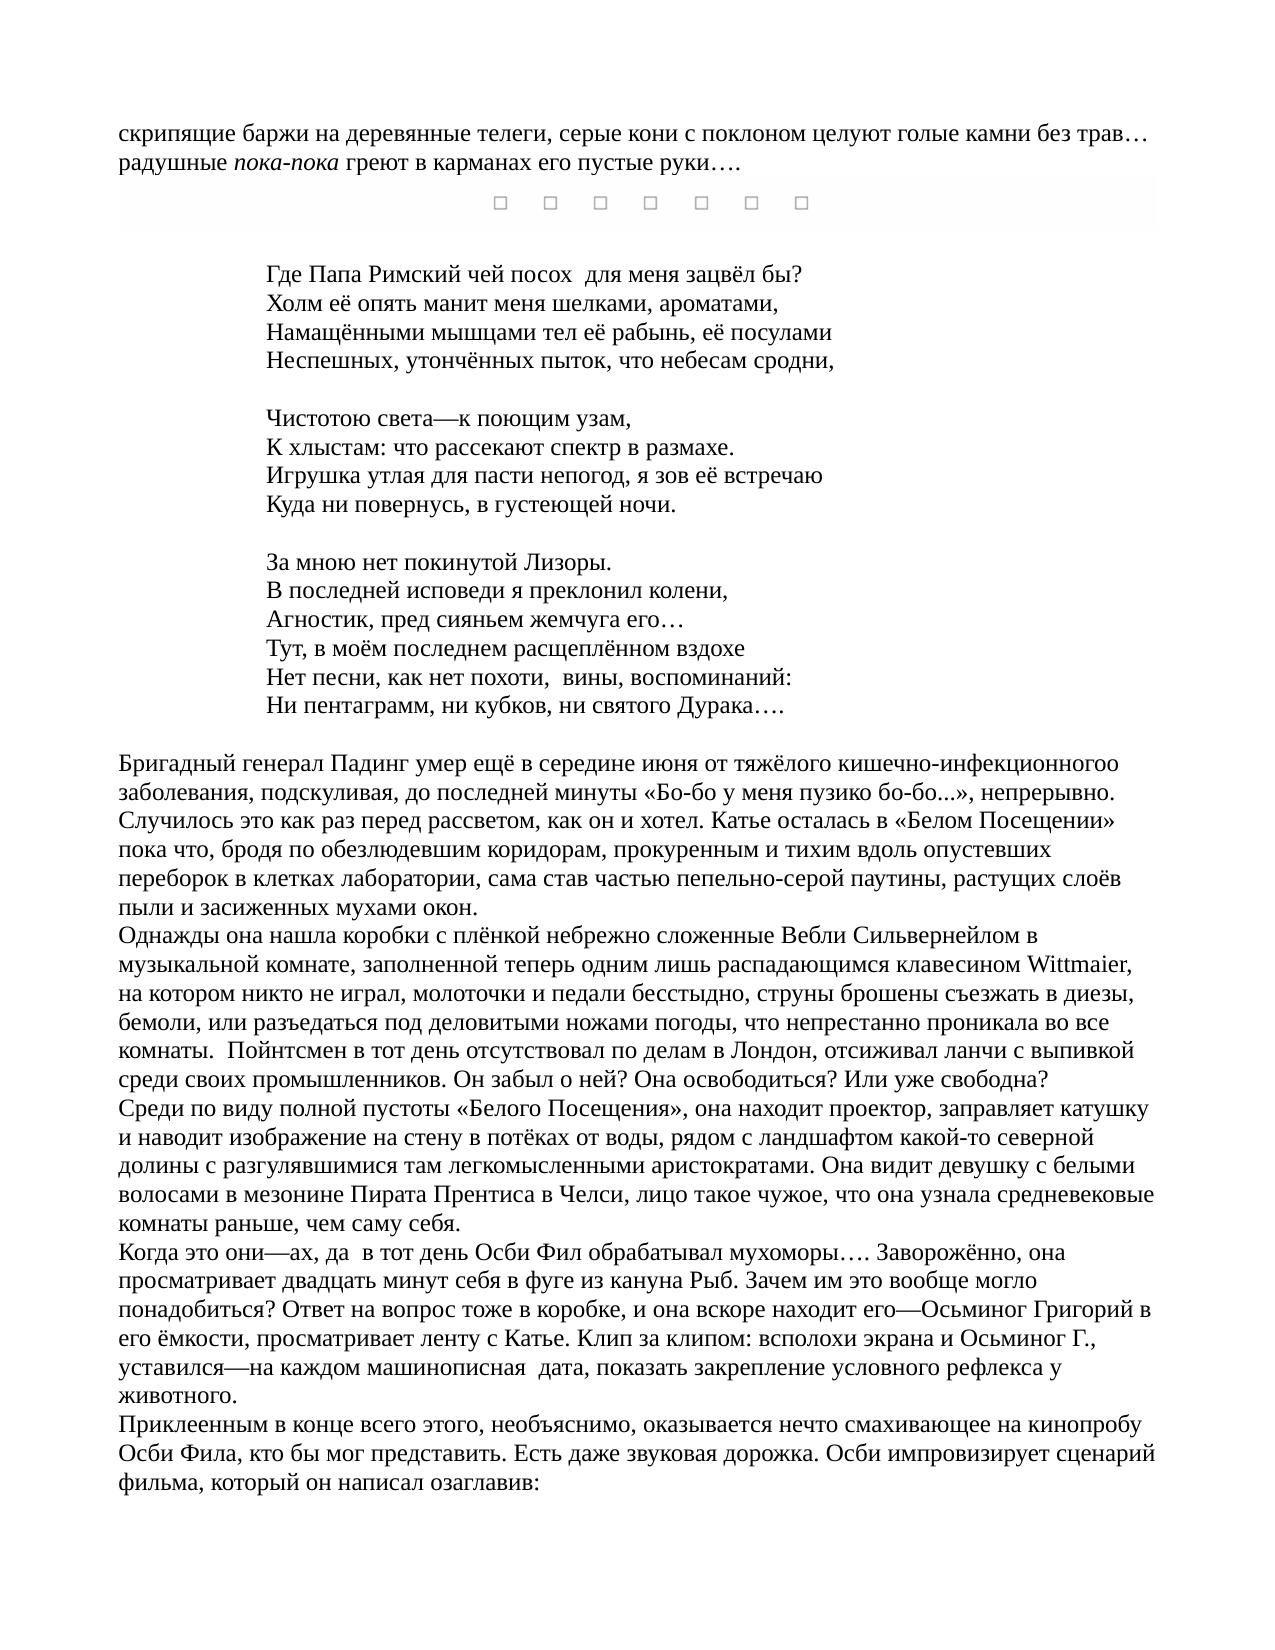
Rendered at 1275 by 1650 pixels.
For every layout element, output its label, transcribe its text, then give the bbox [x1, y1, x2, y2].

text Где Папа Римский чей посох для меня зацвёл бы? [266, 259, 1157, 288]
text Игрушка утлая для пасти непогод, я зов её встречаю [266, 461, 1157, 489]
text Агностик, пред сияньем жемчуга его… [266, 604, 1157, 633]
text Неспешных, утончённых пыток, что небесам сродни, [266, 346, 1157, 374]
text Среди по виду полной пустоты «Белого Посещения», она находит проектор, заправляет катушку и наводит изображение на стену в потёках от воды, рядом с ландшафтом какой-то северной долины с разгулявшимися там легкомысленными аристократами. Она видит девушку с белыми волосами в мезонине Пирата Прентиса в Челси, лицо такое чужое, что она узнала средневековые комнаты раньше, чем саму себя. [118, 1093, 1157, 1237]
text Намащёнными мышцами тел её рабынь, её посулами [266, 317, 1157, 346]
text Нет песни, как нет похоти, вины, воспоминаний: [266, 662, 1157, 691]
text Однажды она нашла коробки с плёнкой небрежно сложенные Вебли Сильвернейлом в музыкальной комнате, заполненной теперь одним лишь распадающимся клавесином Wittmaier, на котором никто не играл, молоточки и педали бесстыдно, струны брошены съезжать в диезы, бемоли, или разъедаться под деловитыми ножами погоды, что непрестанно проникала во все комнаты. Пойнтсмен в тот день отсутствовал по делам в Лондон, отсиживал ланчи с выпивкой среди своих промышленников. Он забыл о ней? Она освободиться? Или уже свободна? [118, 921, 1157, 1093]
text За мною нет покинутой Лизоры. [266, 547, 1157, 576]
text Куда ни повернусь, в густеющей ночи. [266, 489, 1157, 518]
text Приклеенным в конце всего этого, необъяснимо, оказывается нечто смахивающее на кинопробу Осби Фила, кто бы мог представить. Есть даже звуковая дорожка. Осби импровизирует сценарий фильма, который он написал озаглавив: [118, 1409, 1157, 1496]
text Ни пентаграмм, ни кубков, ни святого Дурака…. [266, 691, 1157, 719]
text Бригадный генерал Падинг умер ещё в середине июня от тяжёлого кишечно-инфекционногоо заболевания, подскуливая, до последней минуты «Бо-бо у меня пузико бо-бо...», непрерывно. Случилось это как раз перед рассветом, как он и хотел. Катье осталась в «Белом Посещении» пока что, бродя по обезлюдевшим коридорам, прокуренным и тихим вдоль опустевших переборок в клетках лаборатории, сама став частью пепельно-серой паутины, растущих слоёв пыли и засиженных мухами окон. [118, 748, 1157, 921]
text В последней исповеди я преклонил колени, [266, 576, 1157, 604]
picture [118, 175, 1157, 231]
text Холм её опять манит меня шелками, ароматами, [266, 288, 1157, 317]
text скрипящие баржи на деревянные телеги, серые кони с поклоном целуют голые камни без трав… радушные пока-пока греют в карманах его пустые руки…. [118, 118, 1157, 175]
text К хлыстам: что рассекают спектр в размахе. [266, 432, 1157, 461]
text Чистотою света—к поющим узам, [266, 403, 1157, 432]
text Тут, в моём последнем расщеплённом вздохе [266, 633, 1157, 662]
text Когда это они—ах, да в тот день Осби Фил обрабатывал мухоморы…. Заворожённо, она просматривает двадцать минут себя в фуге из кануна Рыб. Зачем им это вообще могло понадобиться? Ответ на вопрос тоже в коробке, и она вскоре находит его—Осьминог Григорий в его ёмкости, просматривает ленту с Катье. Клип за клипом: всполохи экрана и Осьминог Г., уставился—на каждом машинописная дата, показать закрепление условного рефлекса у животного. [118, 1237, 1157, 1409]
